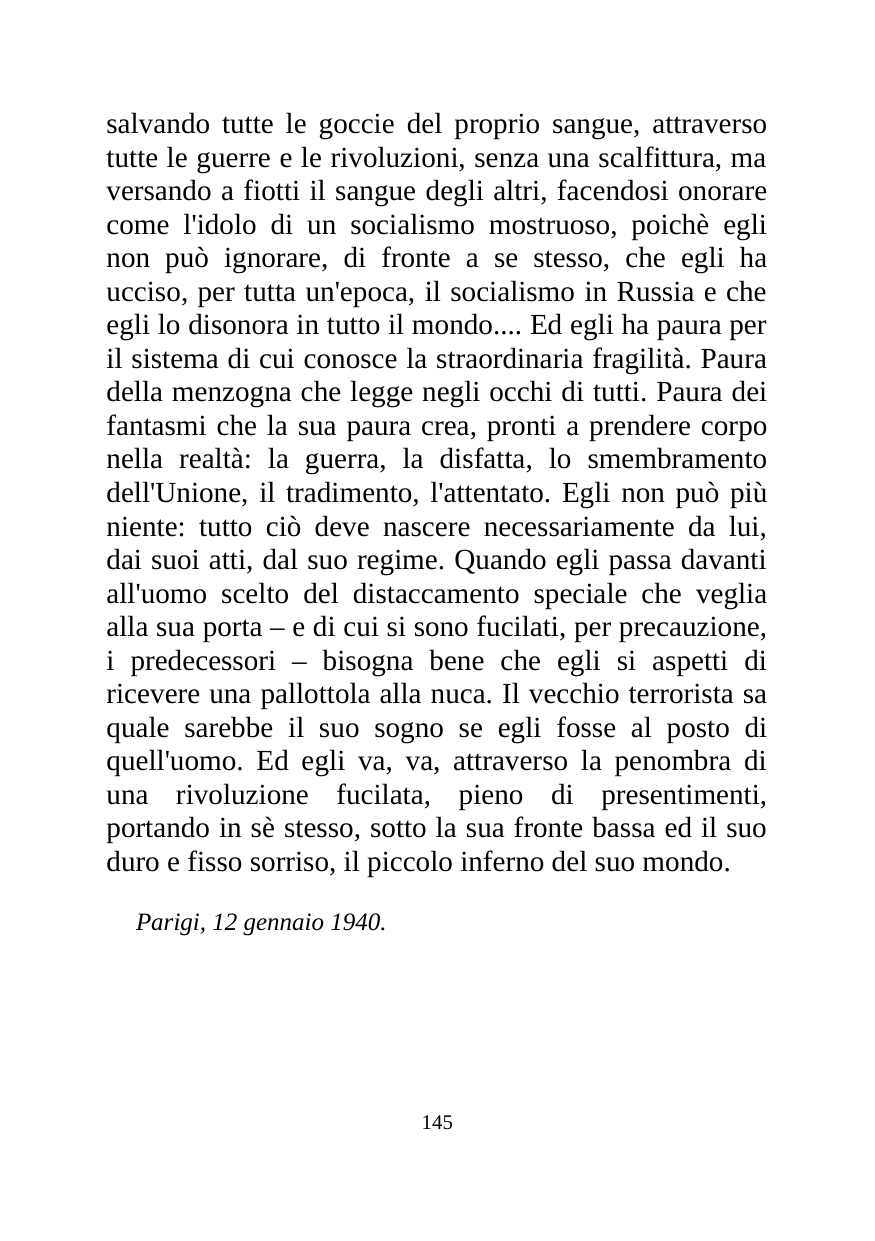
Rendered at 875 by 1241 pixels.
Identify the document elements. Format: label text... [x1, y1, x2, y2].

text Parigi, 12 gennaio 1940. [106, 907, 768, 936]
text salvando tutte le goccie del proprio sangue, attraverso tutte le guerre e le rivoluzioni, senza una scalfittura, ma versando a fiotti il sangue degli altri, facendosi onorare come l'idolo di un socialismo mostruoso, poichè egli non può ignorare, di fronte a se stesso, che egli ha ucciso, per tutta un'epoca, il socialismo in Russia e che egli lo disonora in tutto il mondo.... Ed egli ha paura per il sistema di cui conosce la straordinaria fragilità. Paura della menzogna che legge negli occhi di tutti. Paura dei fantasmi che la sua paura crea, pronti a prendere corpo nella realtà: la guerra, la disfatta, lo smembramento dell'Unione, il tradimento, l'attentato. Egli non può più niente: tutto ciò deve nascere necessariamente da lui, dai suoi atti, dal suo regime. Quando egli passa davanti all'uomo scelto del distaccamento speciale che veglia alla sua porta – e di cui si sono fucilati, per precauzione, i predecessori – bisogna bene che egli si aspetti di ricevere una pallottola alla nuca. Il vecchio terrorista sa quale sarebbe il suo sogno se egli fosse al posto di quell'uomo. Ed egli va, va, attraverso la penombra di una rivoluzione fucilata, pieno di presentimenti, portando in sè stesso, sotto la sua fronte bassa ed il suo duro e fisso sorriso, il piccolo inferno del suo mondo. [106, 106, 768, 878]
